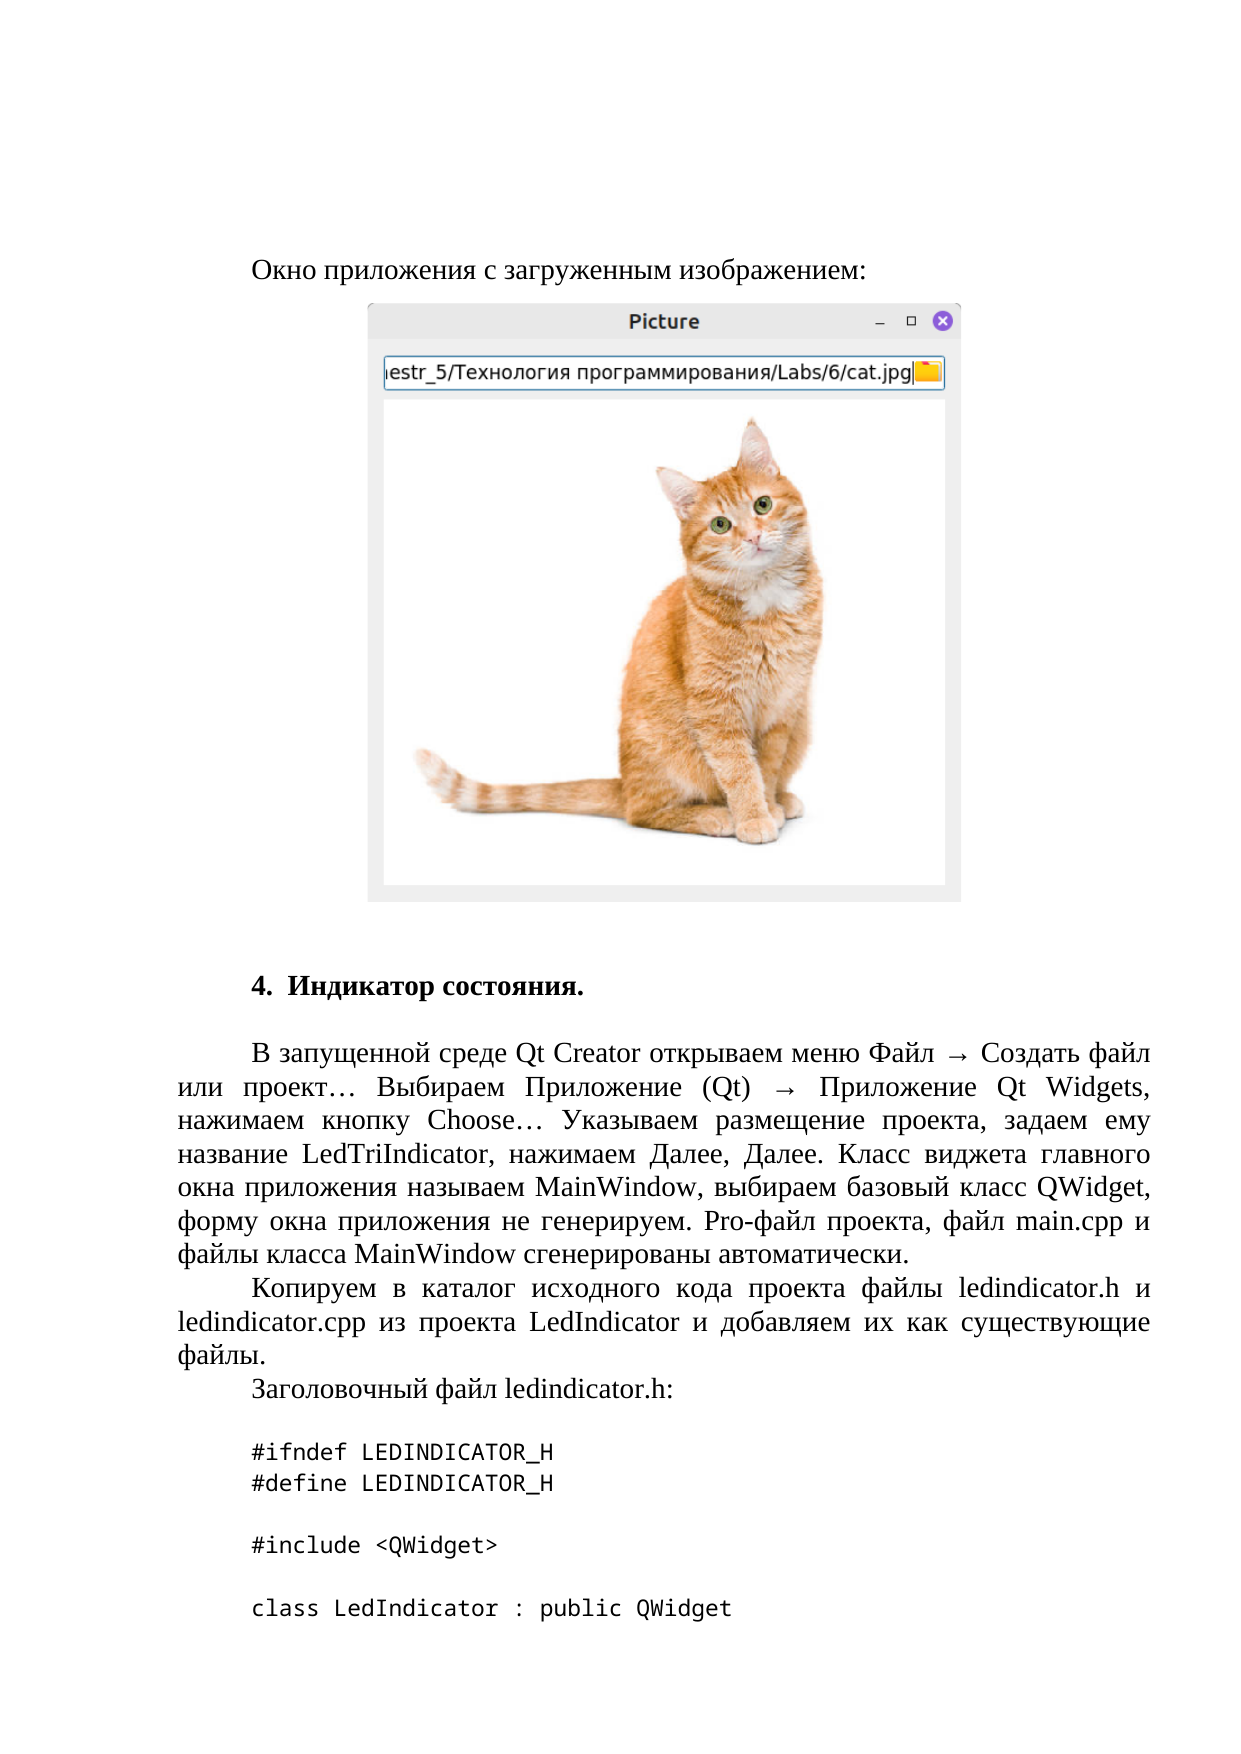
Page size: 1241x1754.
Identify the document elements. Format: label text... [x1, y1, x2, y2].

text Копируем в каталог исходного кода проекта файлы ledindicator.h и ledindicator.cpp из проекта LedIndicator и добавляем их как существующие файлы. [177, 1270, 1152, 1371]
text #ifndef LEDINDICATOR_H [177, 1436, 1152, 1467]
picture [367, 303, 962, 902]
text 4. Индикатор состояния. [177, 968, 1152, 1002]
text class LedIndicator : public QWidget [177, 1592, 1152, 1623]
text Заголовочный файл ledindicator.h: [177, 1371, 1152, 1404]
text #include <QWidget> [177, 1529, 1152, 1561]
text В запущенной среде Qt Creator открываем меню Файл → Создать файл или проект… Выбираем Приложение (Qt) → Приложение Qt Widgets, нажимаем кнопку Choose… Указываем размещение проекта, задаем ему название LedTriIndicator, нажимаем Далее, Далее. Класс виджета главного окна приложения называем MainWindow, выбираем базовый класс QWidget, форму окна приложения не генерируем. Pro-файл проекта, файл main.cpp и файлы класса MainWindow сгенерированы автоматически. [177, 1035, 1152, 1270]
text Окно приложения с загруженным изображением: [177, 252, 1152, 286]
text #define LEDINDICATOR_H [177, 1467, 1152, 1498]
